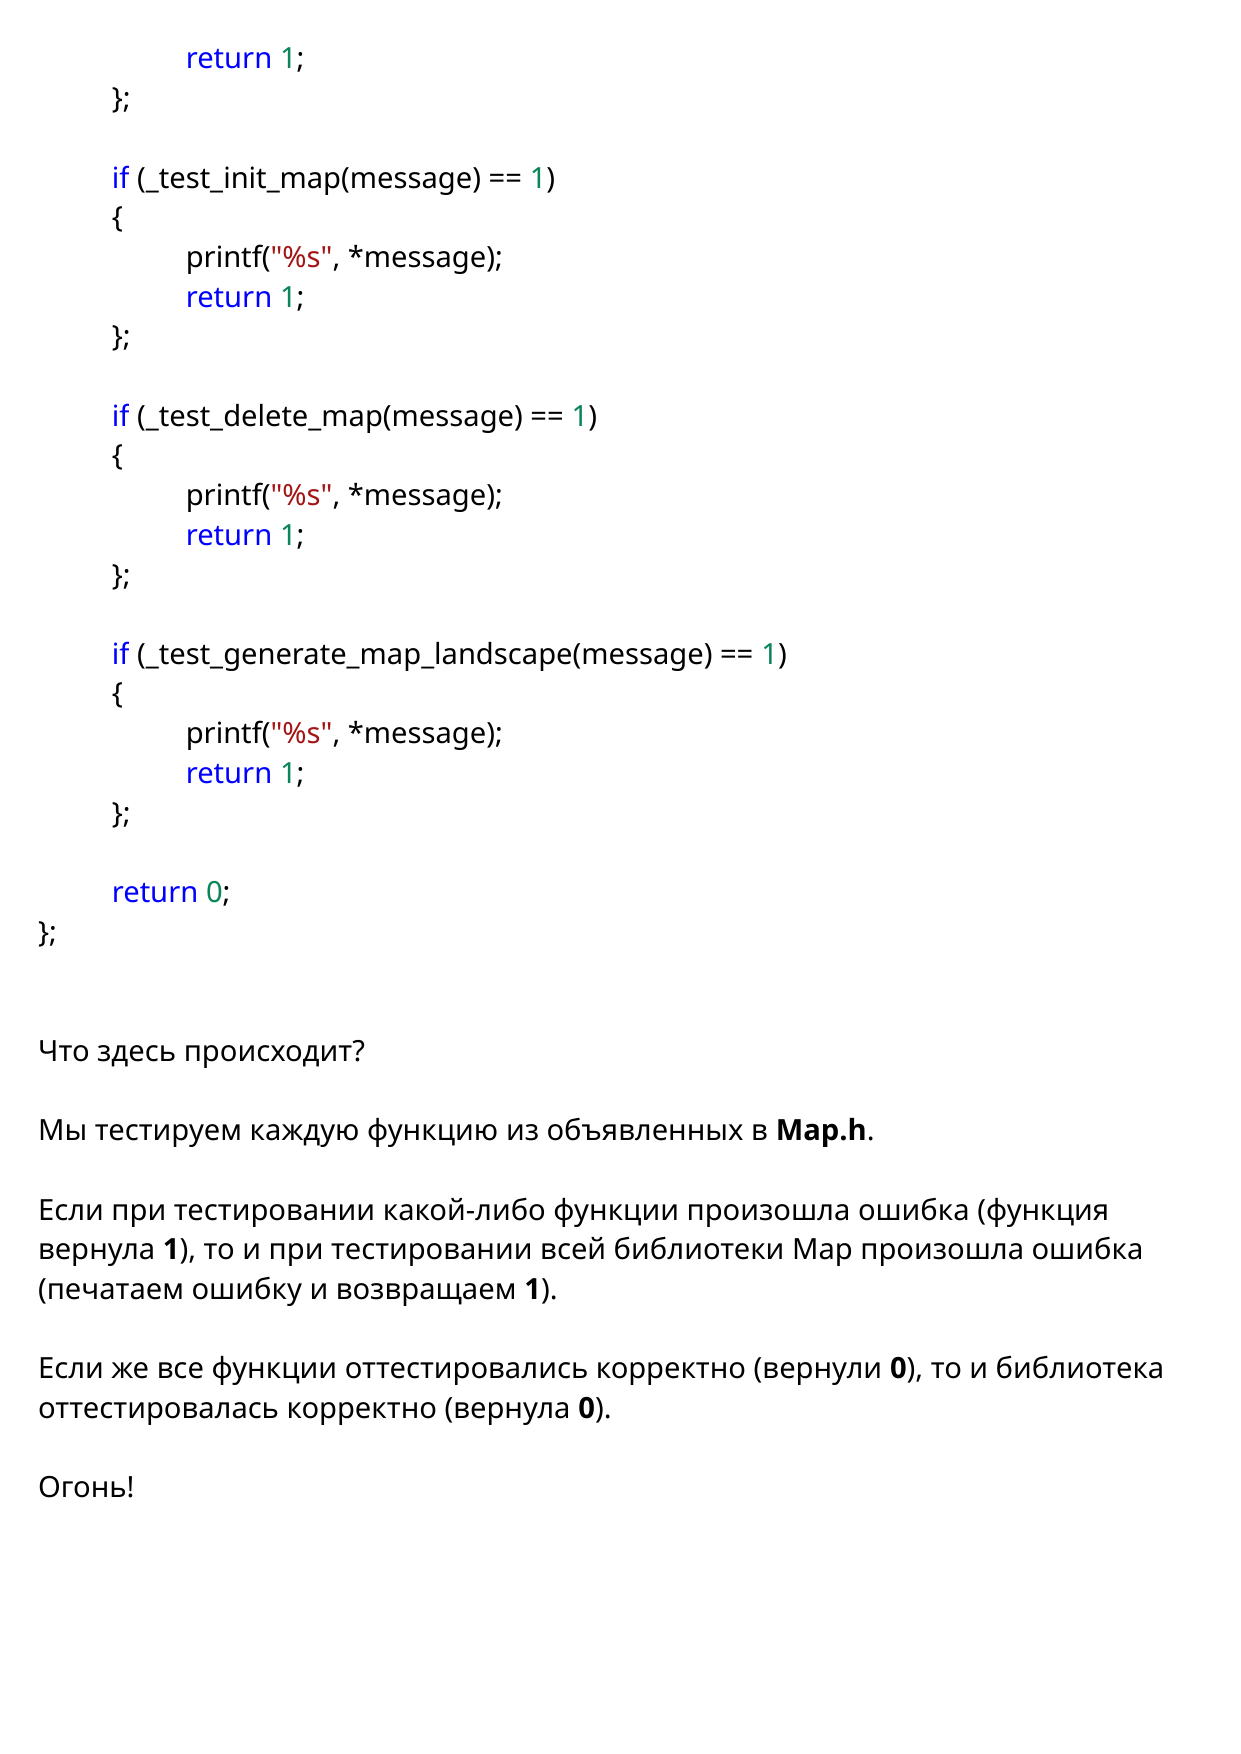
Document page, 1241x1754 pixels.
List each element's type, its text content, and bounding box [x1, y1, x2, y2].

text if (_test_init_map(message) == 1) [38, 157, 1202, 197]
text Что здесь происходит? [38, 1030, 1202, 1070]
text { [38, 435, 1202, 474]
text { [38, 197, 1202, 236]
text return 1; [38, 514, 1202, 554]
text printf("%s", *message); [38, 236, 1202, 276]
text Огонь! [38, 1467, 1202, 1506]
text Если же все функции оттестировались корректно (вернули 0), то и библиотека оттестировалась корректно (вернула 0). [38, 1347, 1202, 1427]
text return 1; [38, 38, 1202, 77]
text if (_test_generate_map_landscape(message) == 1) [38, 633, 1202, 673]
text Если при тестировании какой-либо функции произошла ошибка (функция вернула 1), то и при тестировании всей библиотеки Map произошла ошибка (печатаем ошибку и возвращаем 1). [38, 1189, 1202, 1308]
text return 1; [38, 752, 1202, 792]
text { [38, 673, 1202, 712]
text return 1; [38, 276, 1202, 316]
text }; [38, 792, 1202, 832]
text printf("%s", *message); [38, 712, 1202, 752]
text return 0; [38, 871, 1202, 911]
text }; [38, 316, 1202, 355]
text }; [38, 911, 1202, 951]
text Мы тестируем каждую функцию из объявленных в Map.h. [38, 1109, 1202, 1149]
text if (_test_delete_map(message) == 1) [38, 395, 1202, 435]
text printf("%s", *message); [38, 474, 1202, 514]
text }; [38, 554, 1202, 593]
text }; [38, 77, 1202, 117]
